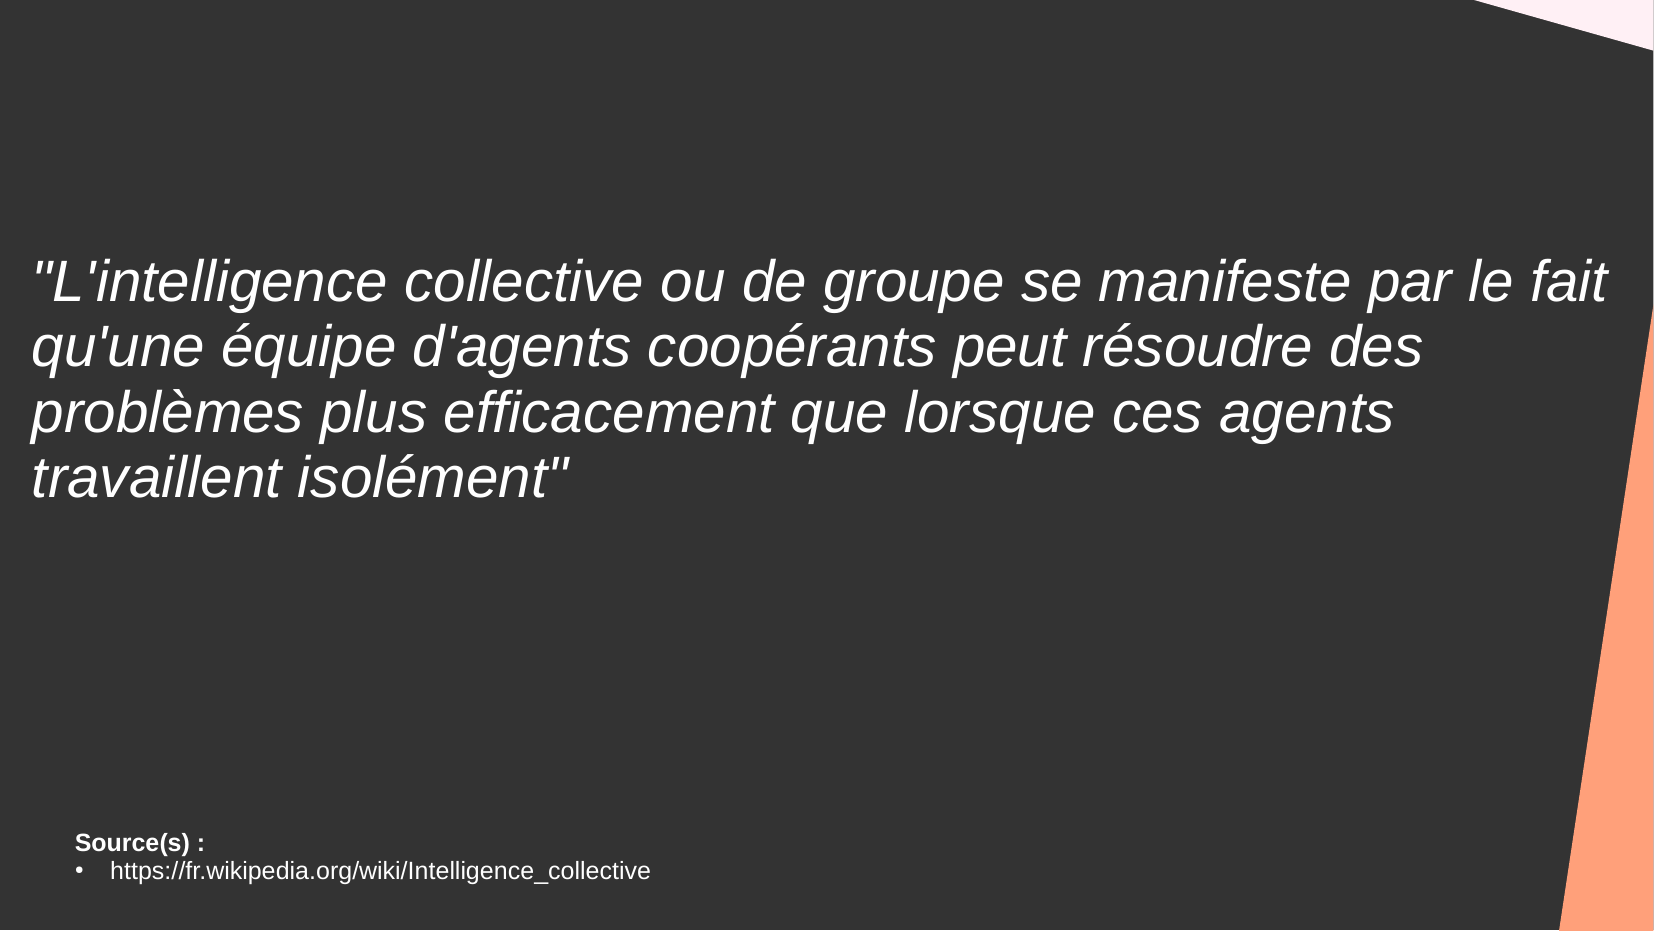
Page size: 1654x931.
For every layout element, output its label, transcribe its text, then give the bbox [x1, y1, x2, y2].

text_box [1559, 300, 1654, 931]
text_box Source(s) : https://fr.wikipedia.org/wiki/Intelligence_collective [60, 821, 1546, 921]
text_box [1474, 0, 1654, 51]
title "L'intelligence collective ou de groupe se manifeste par le fait qu'une équipe d'agents coopérants peut résoudre des problèmes plus efficacement que lorsque ces agents travaillent isolément" [31, 249, 1622, 510]
